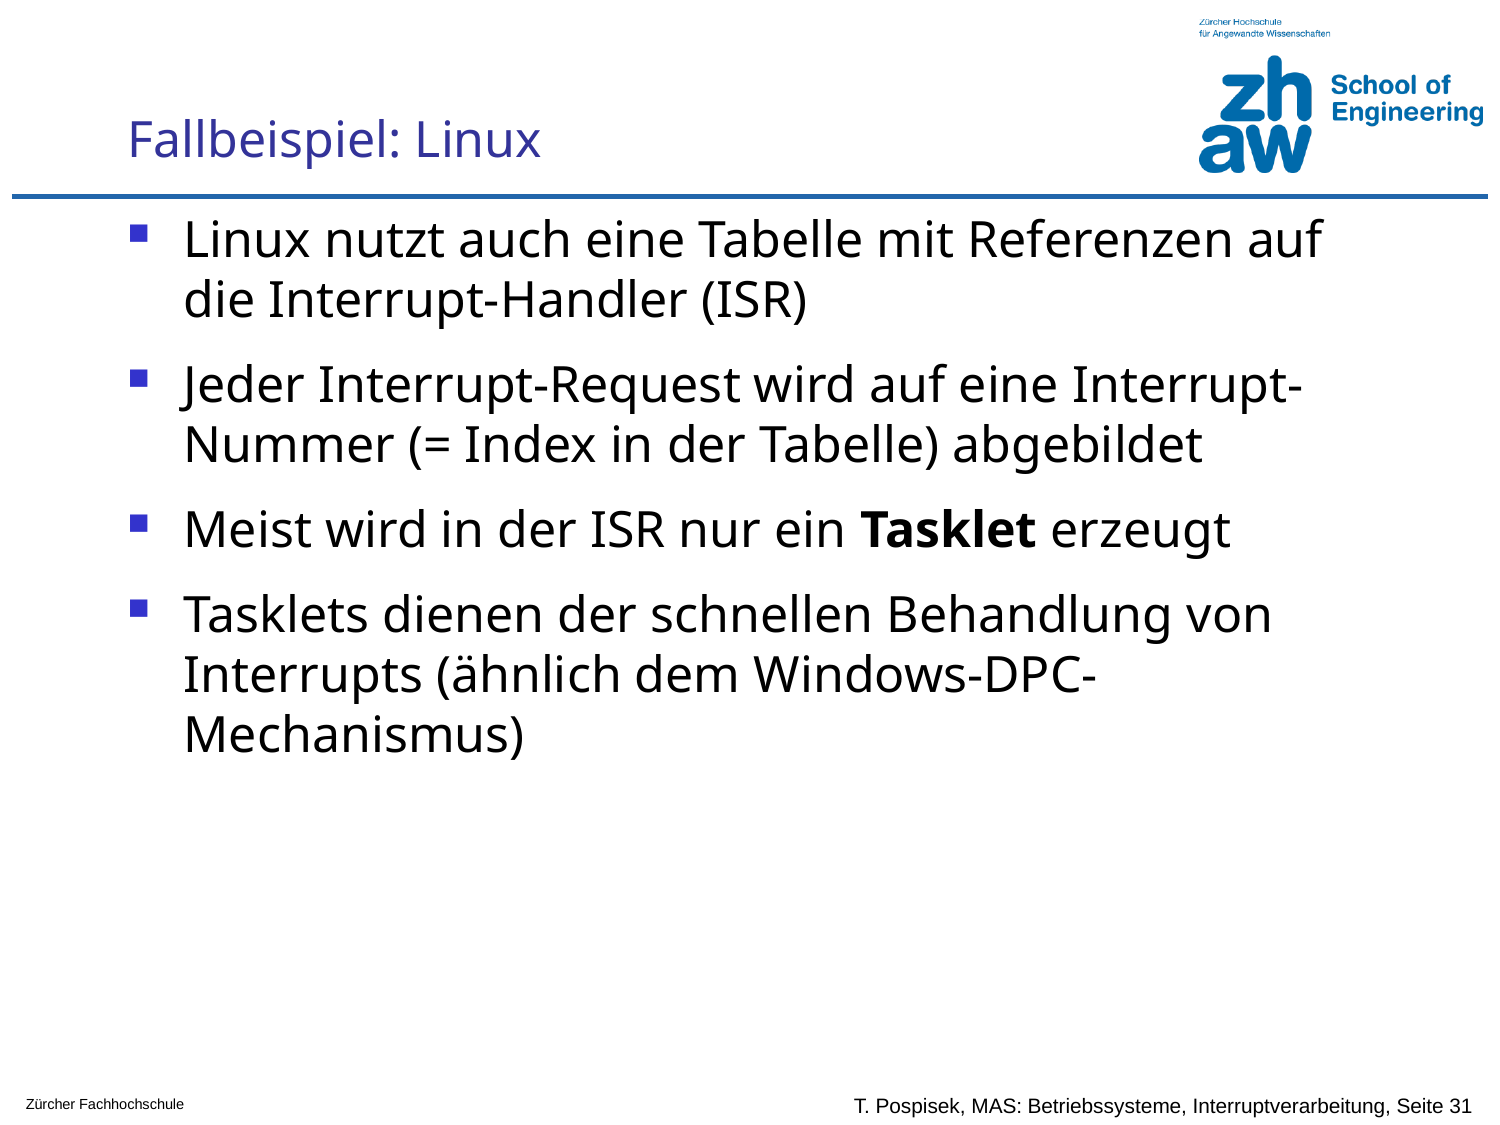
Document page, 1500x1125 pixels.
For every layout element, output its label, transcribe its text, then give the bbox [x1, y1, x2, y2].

list Linux nutzt auch eine Tabelle mit Referenzen auf die Interrupt-Handler (ISR) Jeder Interrupt-Request wird auf eine Interrupt-Nummer (= Index in der Tabelle) abgebildet Meist wird in der ISR nur ein Tasklet erzeugt Tasklets dienen der schnellen Behandlung von Interrupts (ähnlich dem Windows-DPC-Mechanismus) [112, 200, 1375, 938]
picture [1199, 19, 1483, 173]
title Fallbeispiel: Linux [112, 50, 1391, 175]
